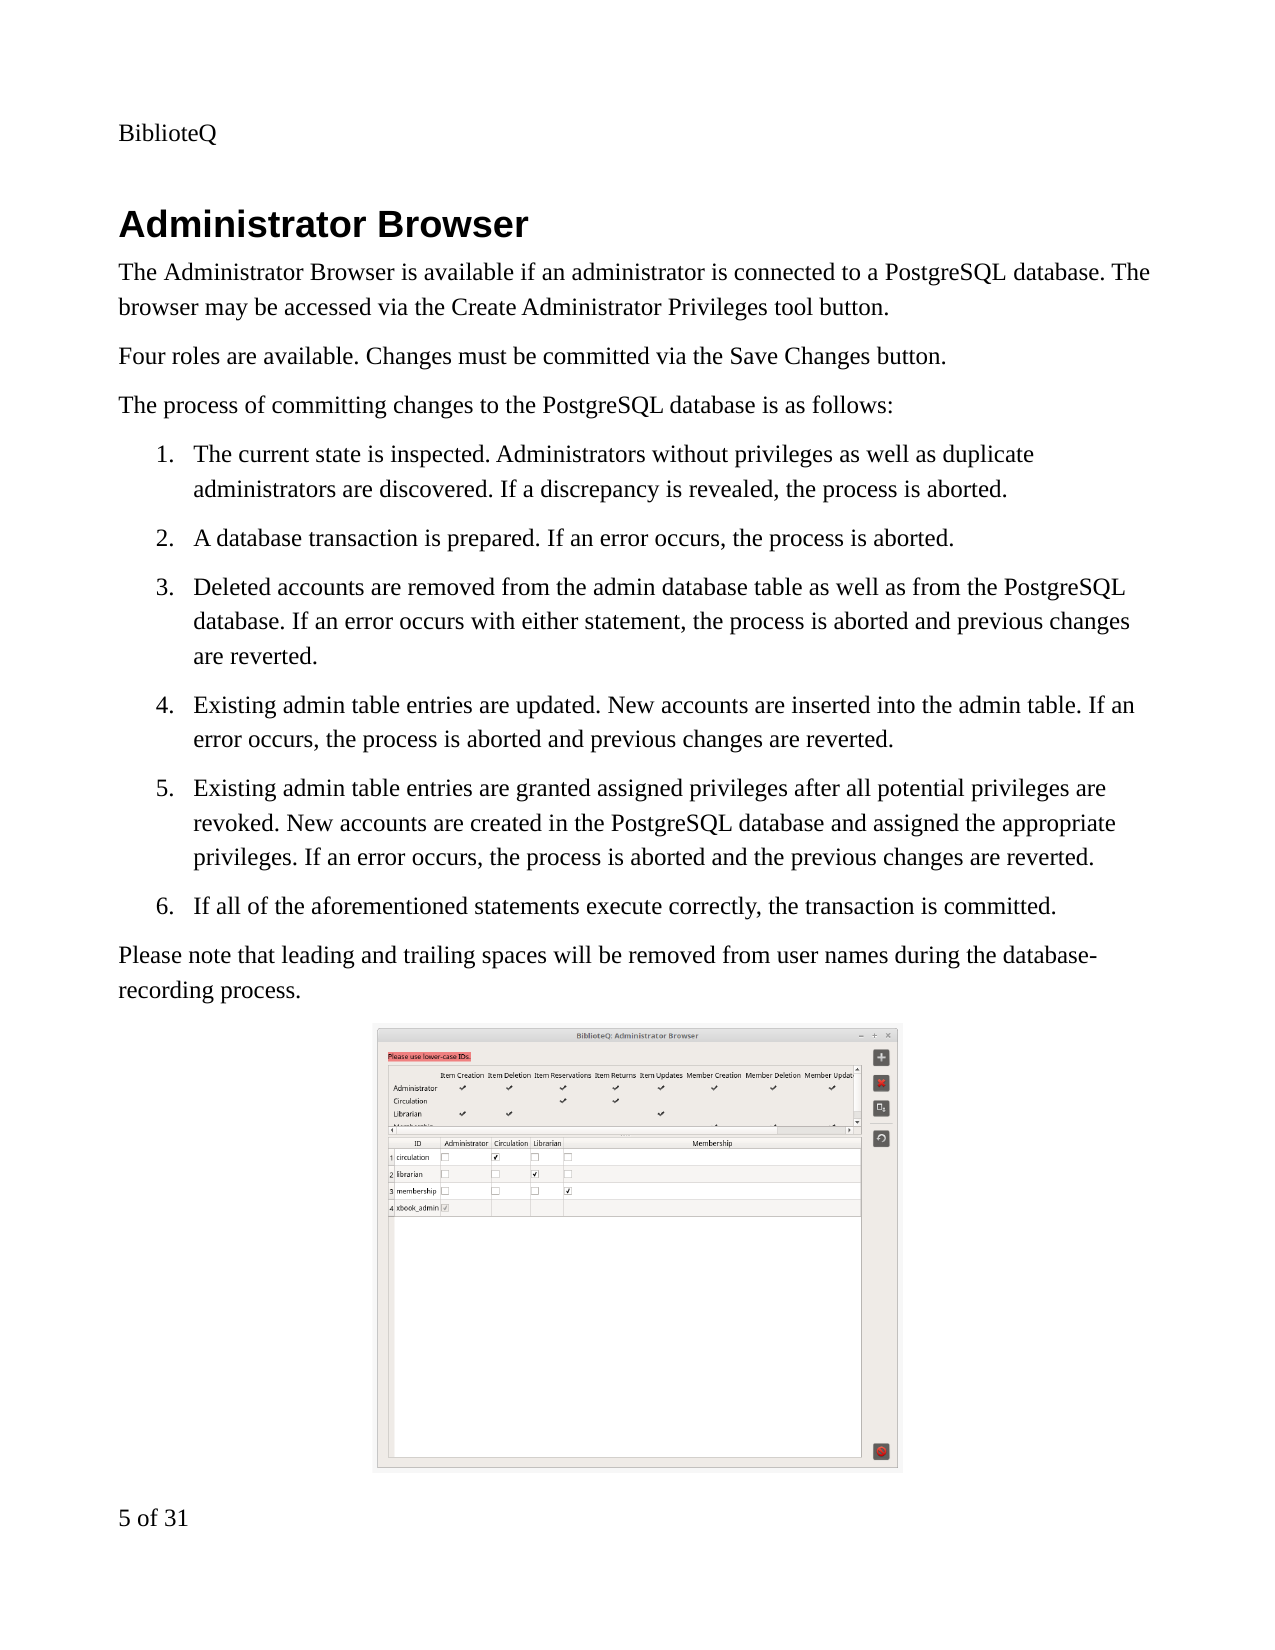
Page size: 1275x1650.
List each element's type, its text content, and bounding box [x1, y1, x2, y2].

list If all of the aforementioned statements execute correctly, the transaction is committed. [156, 891, 1157, 920]
text Four roles are available. Changes must be committed via the Save Changes button. [118, 341, 1157, 370]
subtitle Administrator Browser [118, 201, 1157, 245]
picture [372, 1023, 903, 1473]
list Existing admin table entries are granted assigned privileges after all potential privileges are revoked. New accounts are created in the PostgreSQL database and assigned the appropriate privileges. If an error occurs, the process is aborted and the previous changes are reverted. [156, 773, 1157, 871]
list A database transaction is prepared. If an error occurs, the process is aborted. [156, 523, 1157, 551]
text The Administrator Browser is available if an administrator is connected to a PostgreSQL database. The browser may be accessed via the Create Administrator Privileges tool button. [118, 257, 1157, 321]
list Existing admin table entries are updated. New accounts are inserted into the admin table. If an error occurs, the process is aborted and previous changes are reverted. [156, 690, 1157, 753]
list Deleted accounts are removed from the admin database table as well as from the PostgreSQL database. If an error occurs with either statement, the process is aborted and previous changes are reverted. [156, 572, 1157, 669]
text The process of committing changes to the PostgreSQL database is as follows: [118, 390, 1157, 419]
text Please note that leading and trailing spaces will be removed from user names during the database-recording process. [118, 940, 1157, 1004]
list The current state is inspected. Administrators without privileges as well as duplicate administrators are discovered. If a discrepancy is revealed, the process is aborted. [156, 439, 1157, 502]
